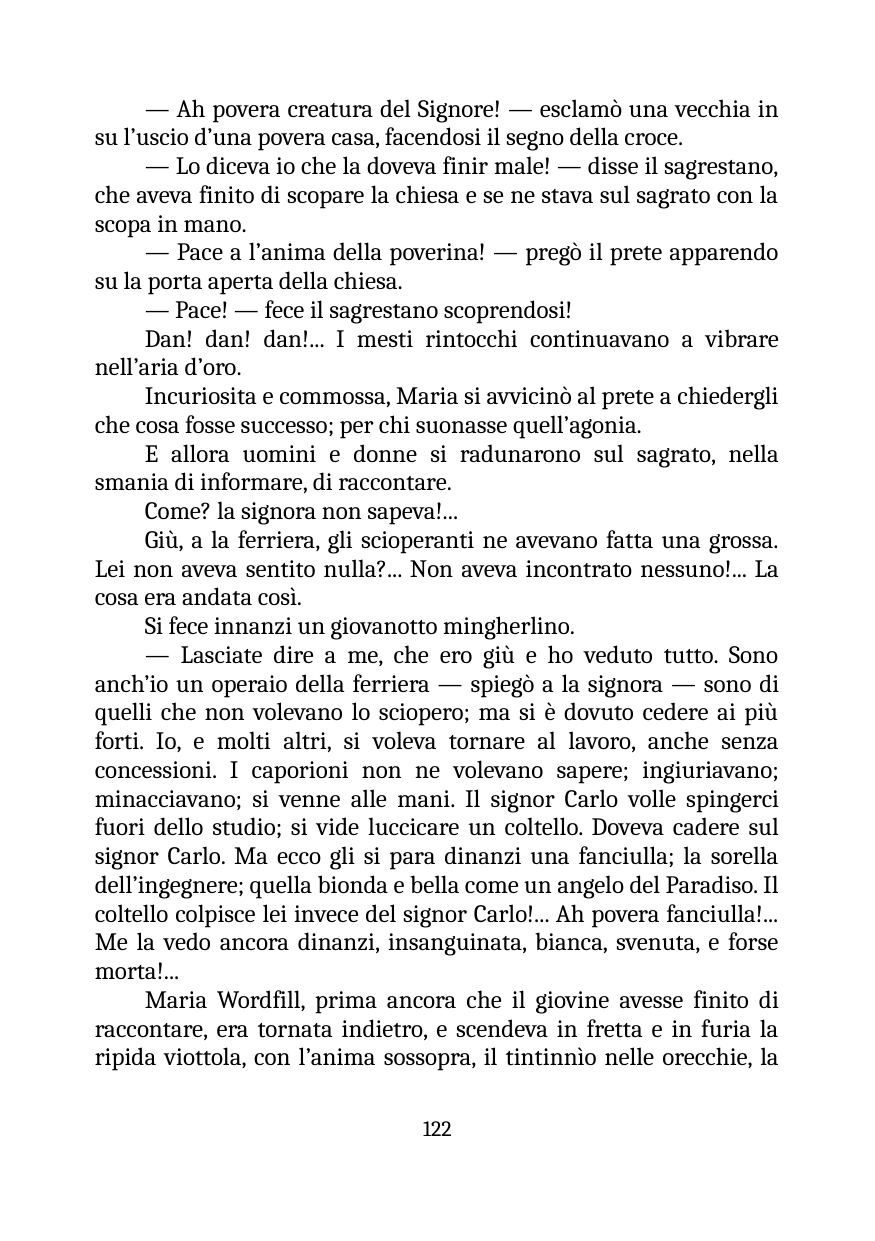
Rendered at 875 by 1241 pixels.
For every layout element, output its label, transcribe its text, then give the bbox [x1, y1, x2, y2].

text — Lo diceva io che la doveva finir male! — disse il sagrestano, che aveva finito di scopare la chiesa e se ne stava sul sagrato con la scopa in mano. [94, 152, 779, 238]
text — Pace! — fece il sagrestano scoprendosi! [94, 296, 779, 324]
text Dan! dan! dan!... I mesti rintocchi continuavano a vibrare nell’aria d’oro. [94, 324, 779, 382]
text E allora uomini e donne si radunarono sul sagrato, nella smania di informare, di raccontare. [94, 439, 779, 497]
text Maria Wordfill, prima ancora che il giovine avesse finito di raccontare, era tornata indietro, e scendeva in fretta e in furia la ripida viottola, con l’anima sossopra, il tintinnìo nelle orecchie, la [94, 986, 779, 1072]
text Incuriosita e commossa, Maria si avvicinò al prete a chiedergli che cosa fosse successo; per chi suonasse quell’agonia. [94, 382, 779, 439]
text — Ah povera creatura del Signore! — esclamò una vecchia in su l’uscio d’una povera casa, facendosi il segno della croce. [94, 94, 779, 152]
text Come? la signora non sapeva!... [94, 497, 779, 526]
text Giù, a la ferriera, gli scioperanti ne avevano fatta una grossa. Lei non aveva sentito nulla?... Non aveva incontrato nessuno!... La cosa era andata così. [94, 526, 779, 612]
text — Pace a l’anima della poverina! — pregò il prete apparendo su la porta aperta della chiesa. [94, 238, 779, 296]
text Si fece innanzi un giovanotto mingherlino. [94, 612, 779, 641]
text — Lasciate dire a me, che ero giù e ho veduto tutto. Sono anch’io un operaio della ferriera — spiegò a la signora — sono di quelli che non volevano lo sciopero; ma si è dovuto cedere ai più forti. Io, e molti altri, si voleva tornare al lavoro, anche senza concessioni. I caporioni non ne volevano sapere; ingiuriavano; minacciavano; si venne alle mani. Il signor Carlo volle spingerci fuori dello studio; si vide luccicare un coltello. Doveva cadere sul signor Carlo. Ma ecco gli si para dinanzi una fanciulla; la sorella dell’ingegnere; quella bionda e bella come un angelo del Paradiso. Il coltello colpisce lei invece del signor Carlo!... Ah povera fanciulla!... Me la vedo ancora dinanzi, insanguinata, bianca, svenuta, e forse morta!... [94, 641, 779, 986]
